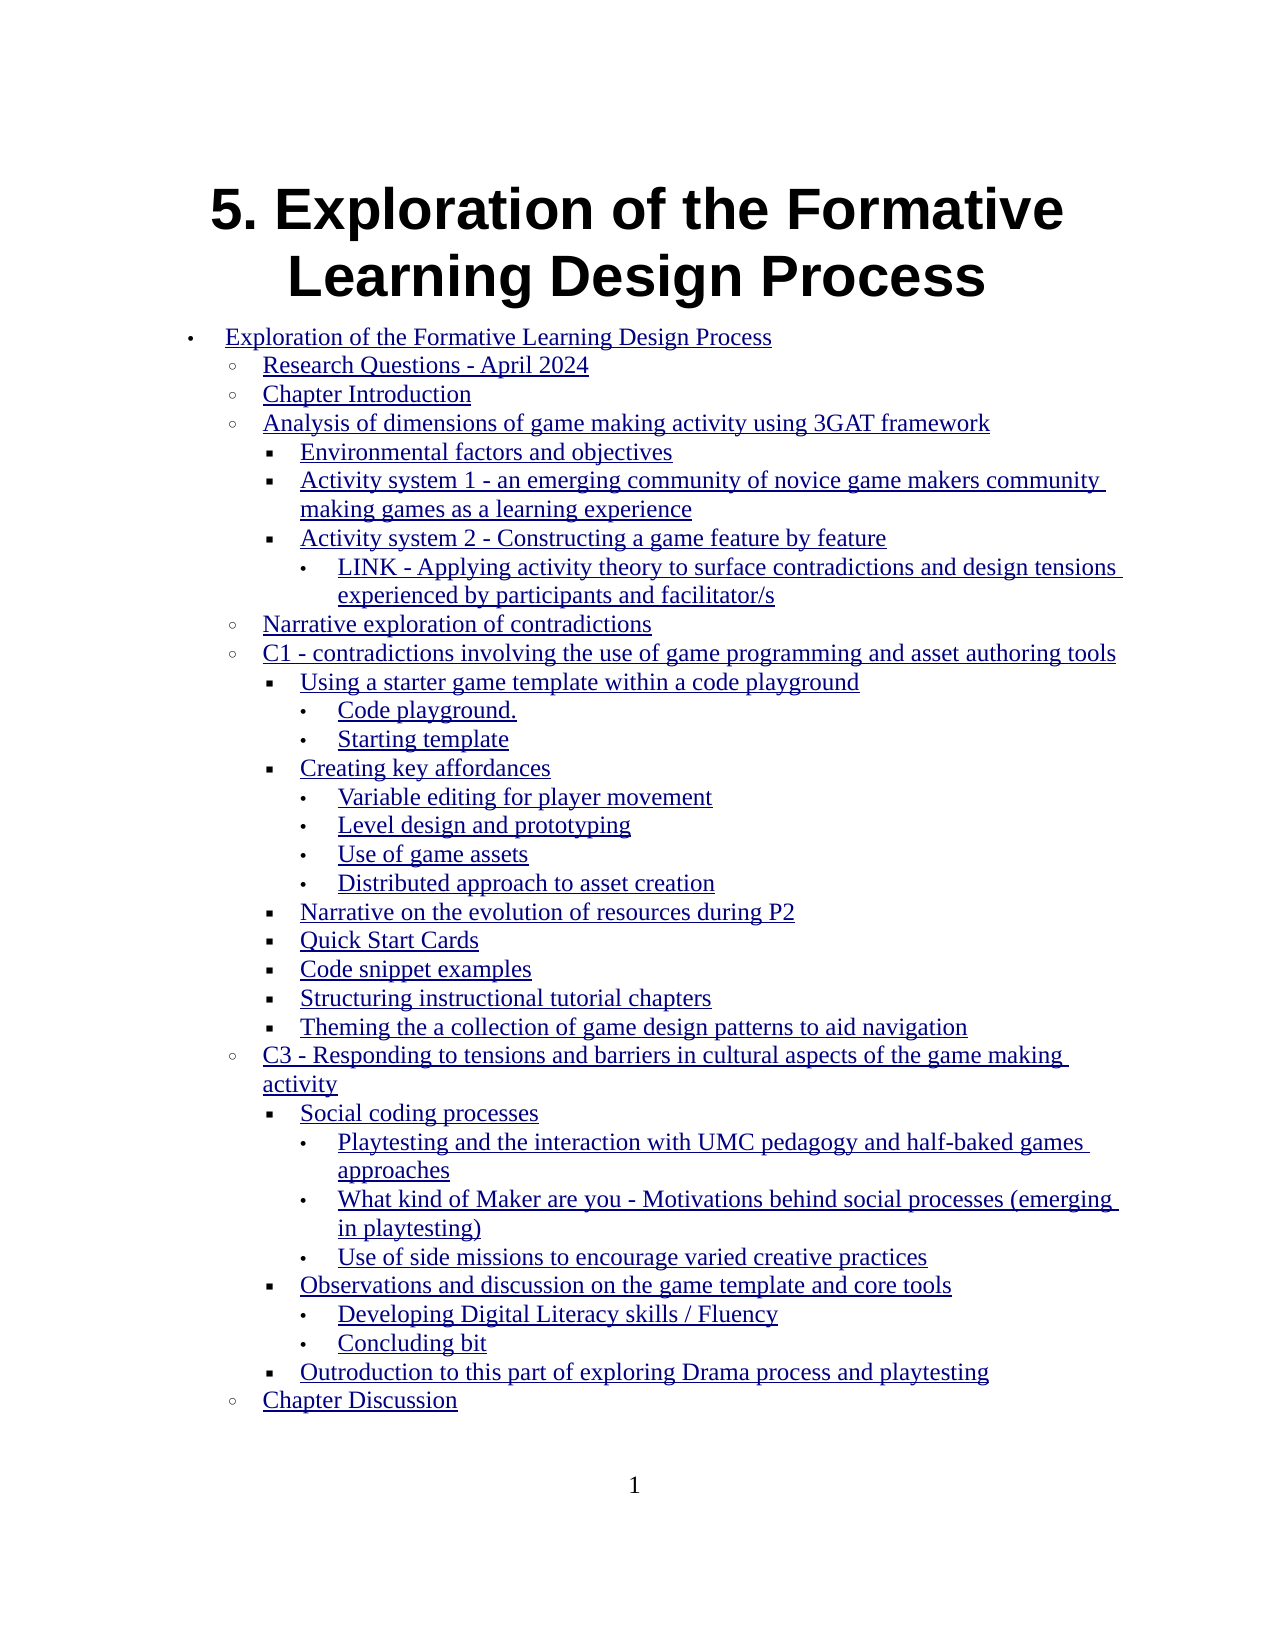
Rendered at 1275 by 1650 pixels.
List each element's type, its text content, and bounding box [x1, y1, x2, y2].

list Variable editing for player movement [300, 782, 1125, 810]
list Narrative on the evolution of resources during P2 [262, 897, 1125, 925]
list Social coding processes [262, 1098, 1125, 1127]
list Creating key affordances [262, 753, 1125, 782]
list Narrative exploration of contradictions [225, 609, 1125, 638]
list Environmental factors and objectives [262, 437, 1125, 465]
list Code playground. [300, 695, 1125, 724]
list Code snippet examples [262, 954, 1125, 983]
list Activity system 2 - Constructing a game feature by feature [262, 523, 1125, 552]
list C3 - Responding to tensions and barriers in cultural aspects of the game making activity [225, 1040, 1125, 1098]
list Activity system 1 - an emerging community of novice game makers community making games as a learning experience [262, 465, 1125, 523]
list Exploration of the Formative Learning Design Process [187, 322, 1125, 350]
list Outroduction to this part of exploring Drama process and playtesting [262, 1357, 1125, 1385]
title 5. Exploration of the Formative Learning Design Process [150, 175, 1125, 309]
list What kind of Maker are you - Motivations behind social processes (emerging in playtesting) [300, 1184, 1125, 1242]
list Concluding bit [300, 1328, 1125, 1357]
list Observations and discussion on the game template and core tools [262, 1270, 1125, 1299]
list Starting template [300, 724, 1125, 753]
list Theming the a collection of game design patterns to aid navigation [262, 1012, 1125, 1040]
list LINK - Applying activity theory to surface contradictions and design tensions experienced by participants and facilitator/s [300, 552, 1125, 609]
list Research Questions - April 2024 [225, 350, 1125, 379]
list Analysis of dimensions of game making activity using 3GAT framework [225, 408, 1125, 437]
list Developing Digital Literacy skills / Fluency [300, 1299, 1125, 1328]
list Playtesting and the interaction with UMC pedagogy and half-baked games approaches [300, 1127, 1125, 1184]
list Level design and prototyping [300, 810, 1125, 839]
list C1 - contradictions involving the use of game programming and asset authoring tools [225, 638, 1125, 667]
list Distributed approach to asset creation [300, 868, 1125, 897]
list Chapter Introduction [225, 379, 1125, 408]
list Structuring instructional tutorial chapters [262, 983, 1125, 1012]
list Use of side missions to encourage varied creative practices [300, 1242, 1125, 1270]
list Quick Start Cards [262, 925, 1125, 954]
list Use of game assets [300, 839, 1125, 868]
list Chapter Discussion [225, 1385, 1125, 1414]
list Using a starter game template within a code playground [262, 667, 1125, 695]
